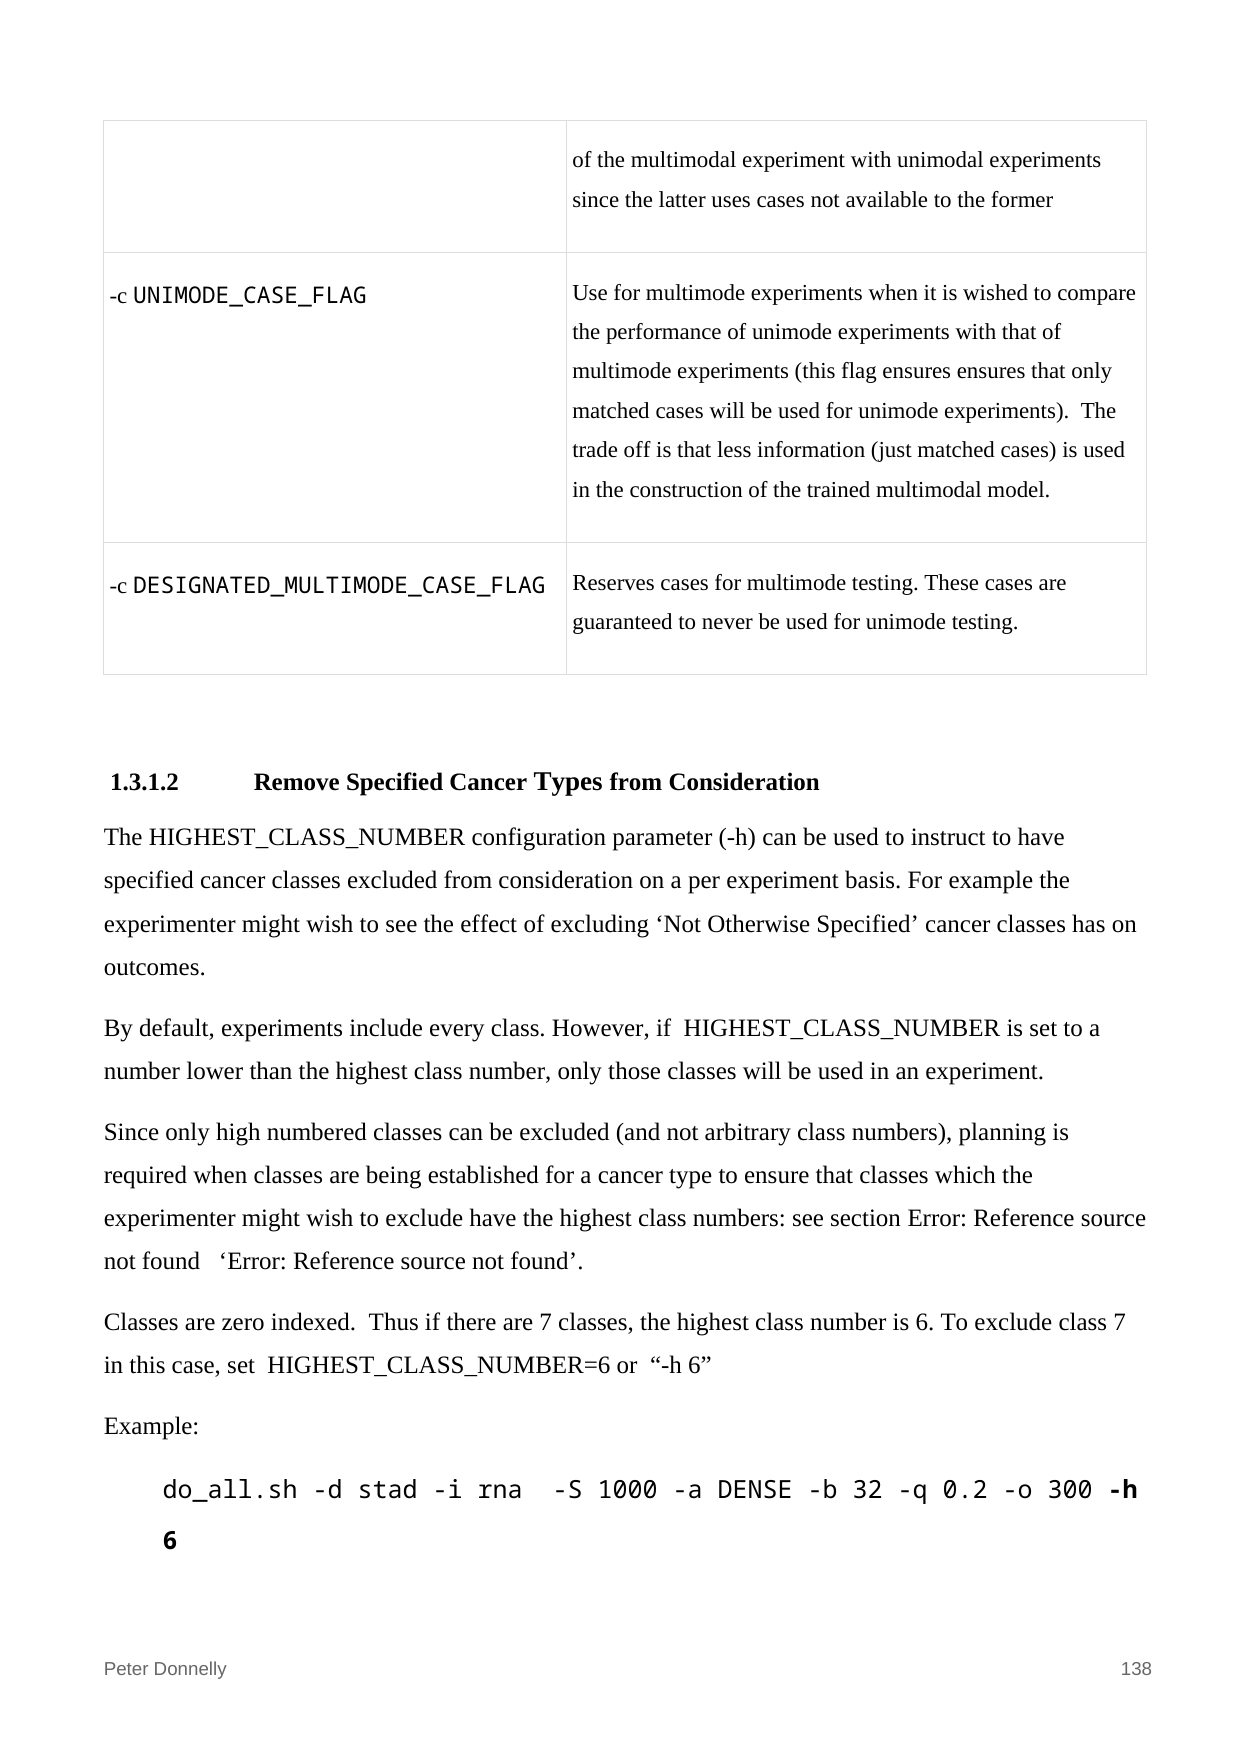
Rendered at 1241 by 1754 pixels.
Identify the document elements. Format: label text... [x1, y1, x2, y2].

table_cell Reserves cases for multimode testing. These cases are guaranteed to never be used for unimode testing. [567, 543, 1146, 674]
text Since only high numbered classes can be excluded (and not arbitrary class numbers), planning is required when classes are being established for a cancer type to ensure that classes which the experimenter might wish to exclude have the highest class numbers: see section Error: Reference source not found ‘Error: Reference source not found’. [103, 1117, 1146, 1275]
text The HIGHEST_CLASS_NUMBER configuration parameter (-h) can be used to instruct to have specified cancer classes excluded from consideration on a per experiment basis. For example the experimenter might wish to see the effect of excluding ‘Not Otherwise Specified’ cancer classes has on outcomes. [103, 822, 1146, 981]
text do_all.sh -d stad -i rna -S 1000 -a DENSE -b 32 -q 0.2 -o 300 -h 6 [162, 1472, 1146, 1557]
text By default, experiments include every class. However, if HIGHEST_CLASS_NUMBER is set to a number lower than the highest class number, only those classes will be used in an experiment. [103, 1013, 1146, 1084]
subtitle Remove Specified Cancer Types from Consideration [103, 765, 1146, 796]
table_cell of the multimodal experiment with unimodal experiments since the latter uses cases not available to the former [567, 121, 1146, 252]
table_cell -c UNIMODE_CASE_FLAG [104, 253, 566, 542]
table_cell -c DESIGNATED_MULTIMODE_CASE_FLAG [104, 543, 566, 674]
text Classes are zero indexed. Thus if there are 7 classes, the highest class number is 6. To exclude class 7 in this case, set HIGHEST_CLASS_NUMBER=6 or “-h 6” [103, 1307, 1146, 1379]
table_cell Use for multimode experiments when it is wished to compare the performance of unimode experiments with that of multimode experiments (this flag ensures ensures that only matched cases will be used for unimode experiments). The trade off is that less information (just matched cases) is used in the construction of the trained multimodal model. [567, 253, 1146, 542]
text Example: [103, 1411, 1146, 1439]
table_cell [104, 121, 566, 252]
